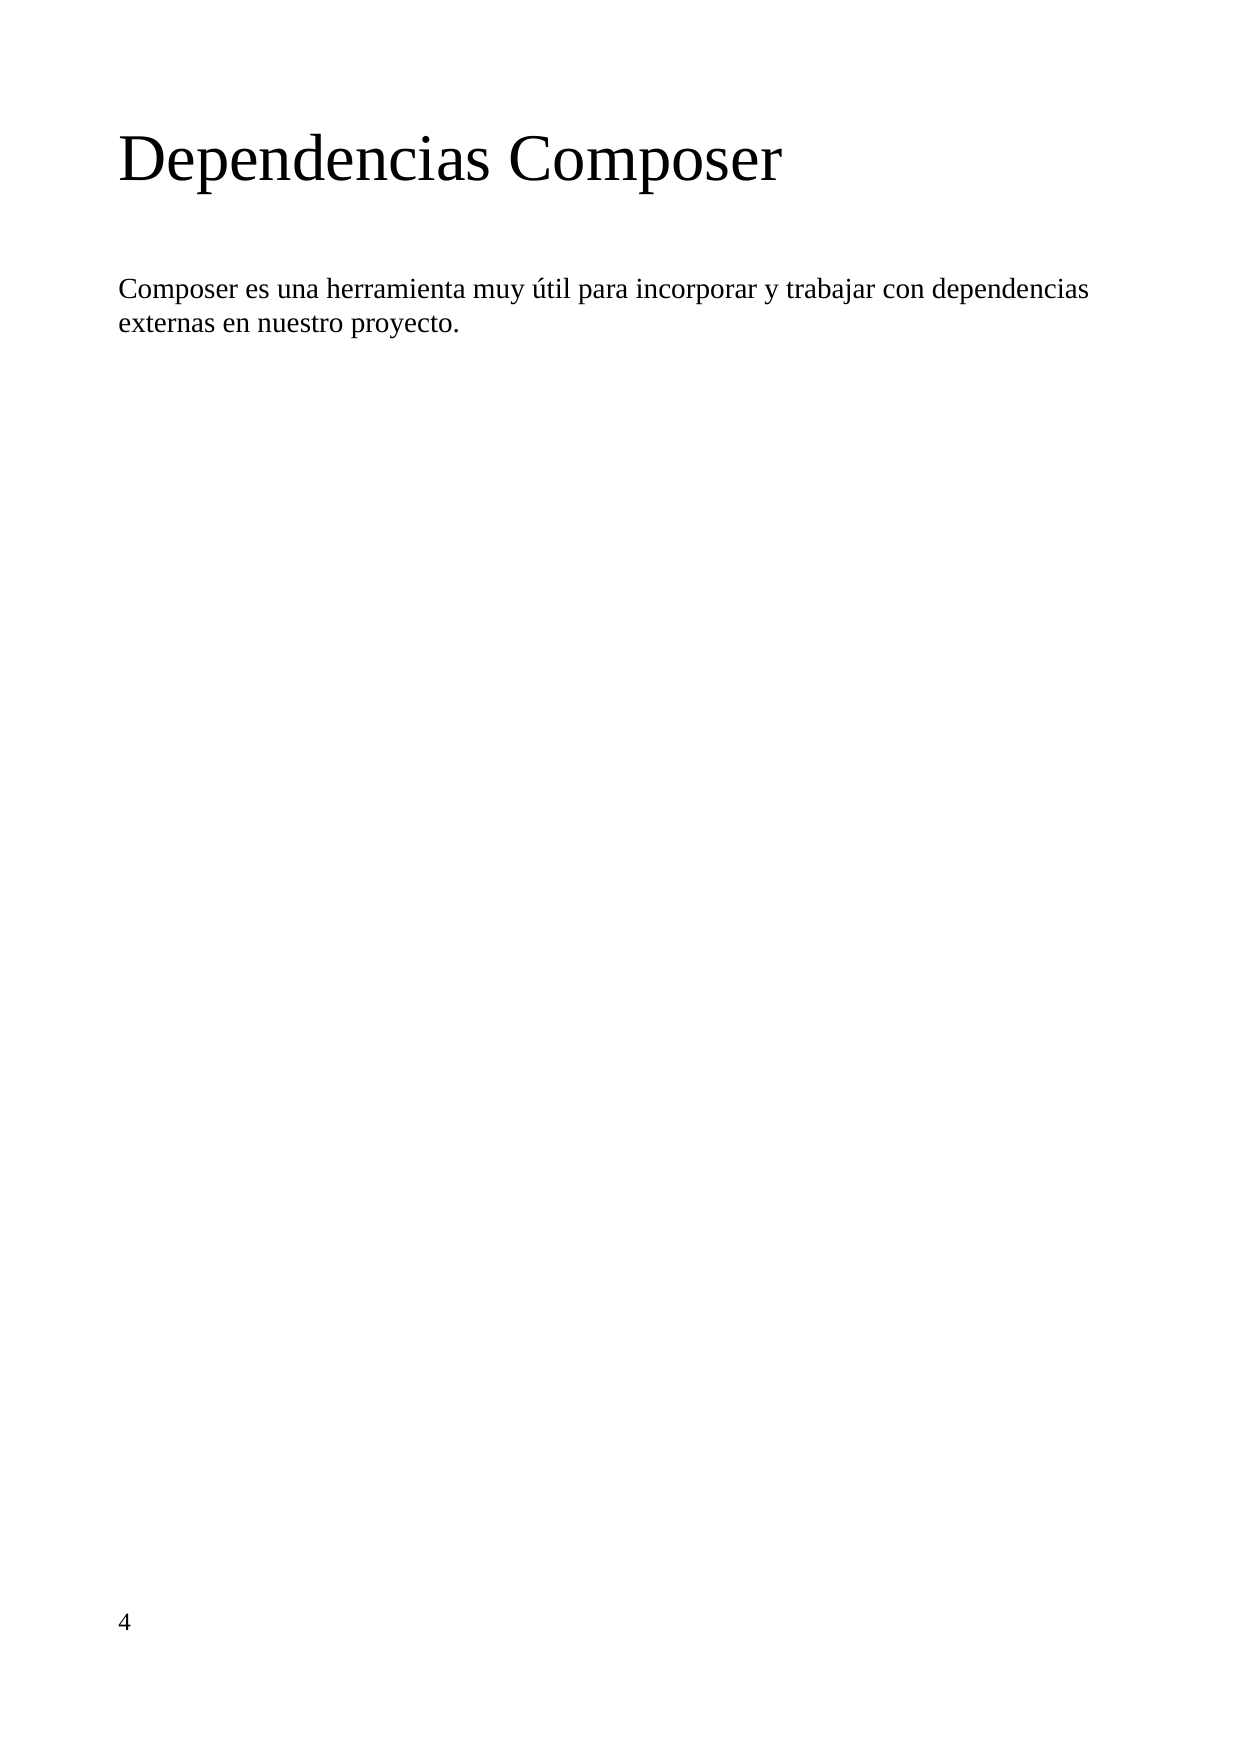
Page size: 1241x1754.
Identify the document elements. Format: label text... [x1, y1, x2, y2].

text Dependencias Composer [118, 118, 1122, 271]
text Composer es una herramienta muy útil para incorporar y trabajar con dependencias externas en nuestro proyecto. [118, 271, 1122, 338]
